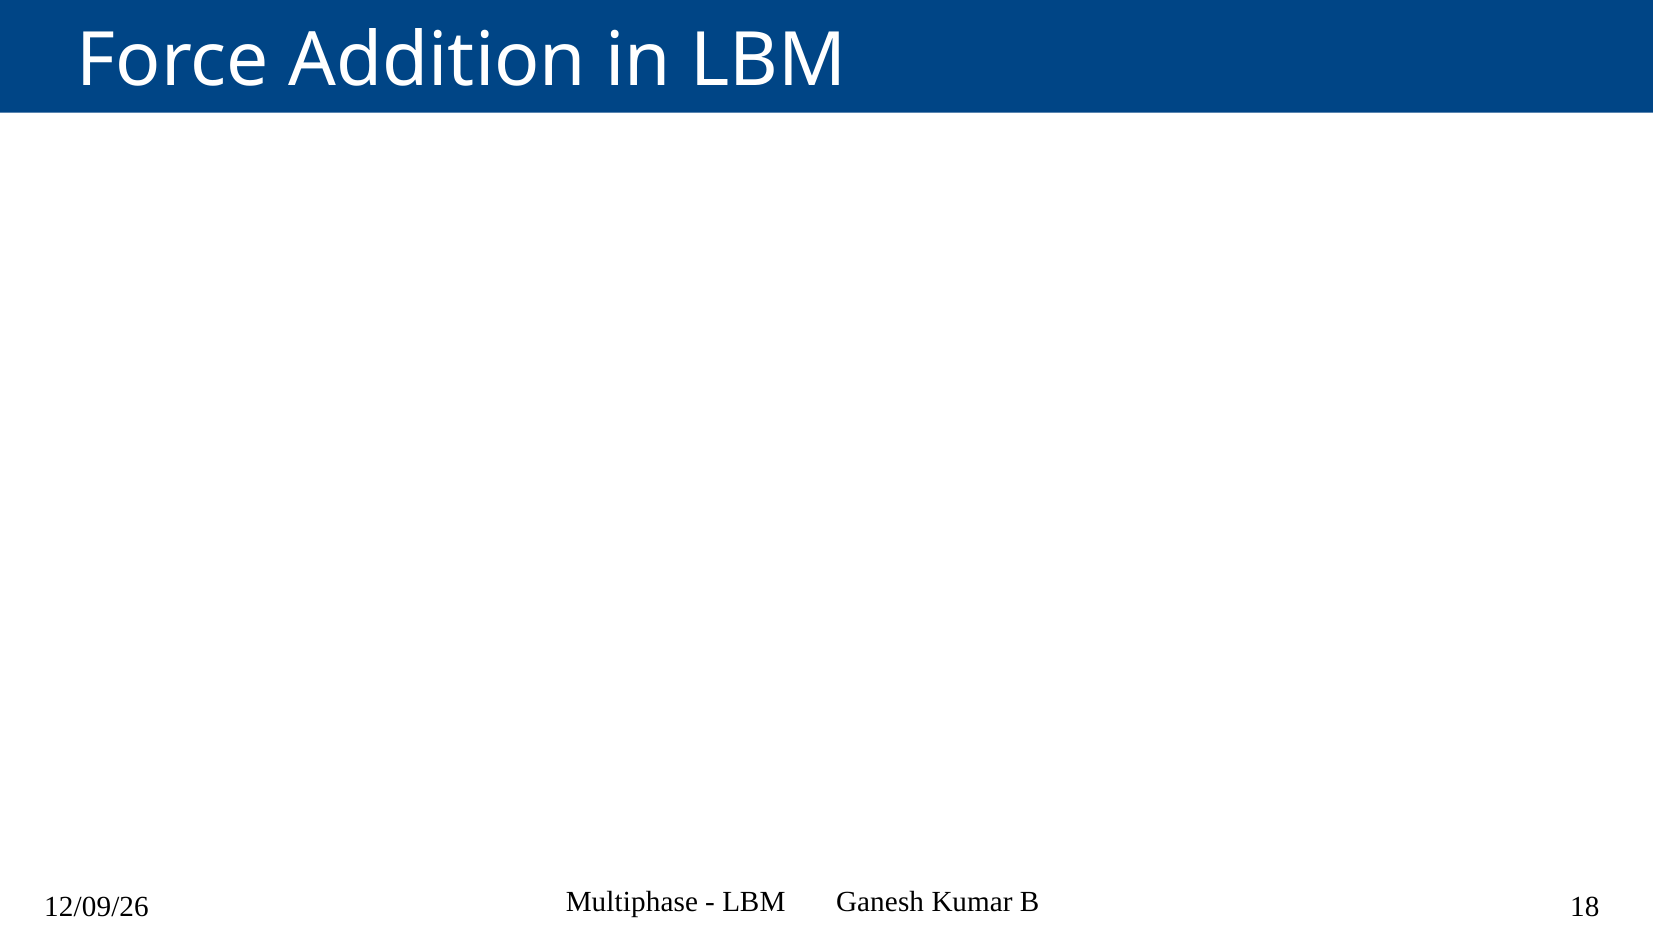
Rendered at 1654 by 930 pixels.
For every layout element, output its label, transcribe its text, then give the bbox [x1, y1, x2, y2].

title Force Addition in LBM [0, 0, 1653, 113]
